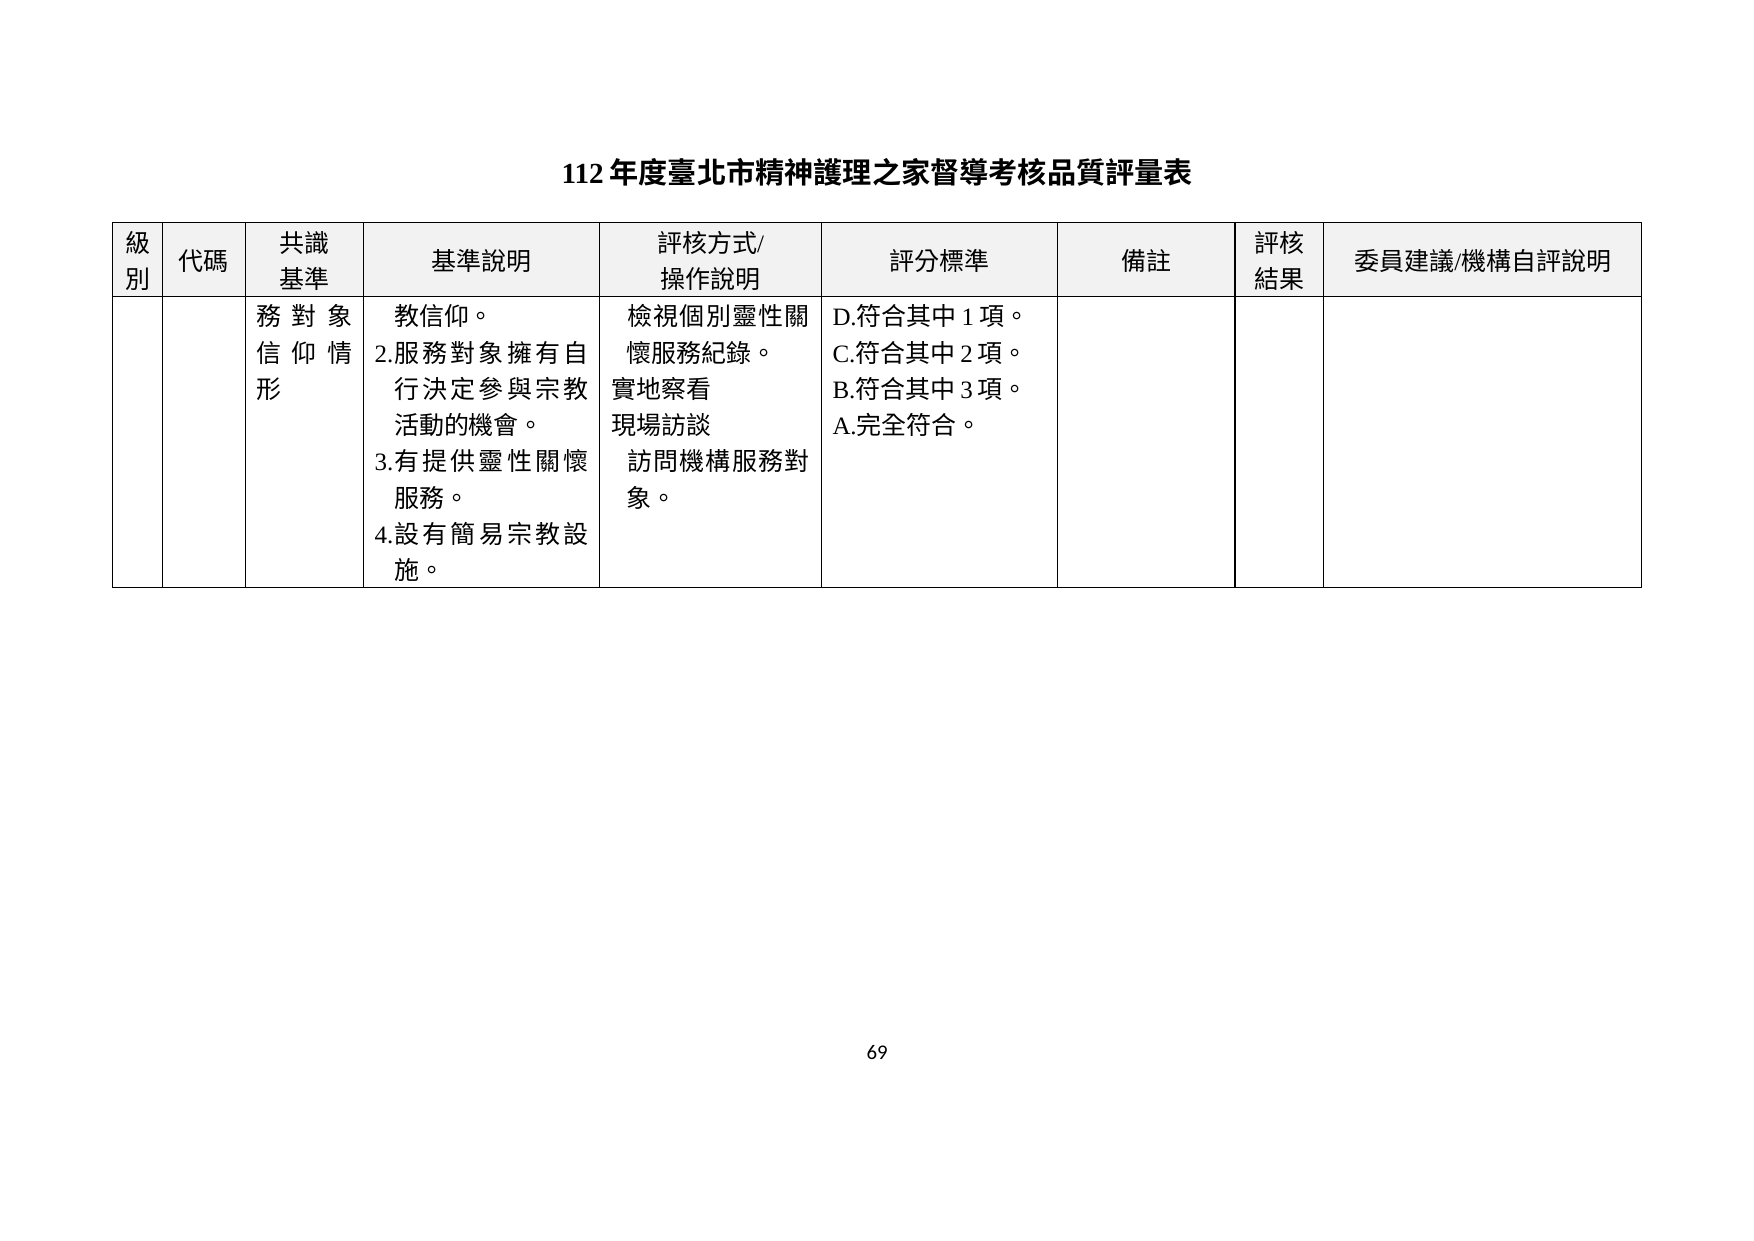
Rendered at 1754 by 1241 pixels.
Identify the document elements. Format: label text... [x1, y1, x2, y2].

table_header 共識 基準 [246, 223, 363, 296]
table_header 級別 [113, 223, 162, 296]
table_cell [1324, 297, 1641, 587]
table_header 基準說明 [364, 223, 599, 296]
table_cell [113, 297, 162, 587]
table_cell [163, 297, 245, 587]
table_header 評核方式/ 操作說明 [600, 223, 821, 296]
table_header 代碼 [163, 223, 245, 296]
table_cell 務對象信仰情形 [246, 297, 363, 587]
table_cell [1058, 297, 1234, 587]
table_cell 教信仰。 2. 服務對象擁有自行決定參與宗教活動的機會。 3. 有提供靈性關懷服務。 4. 設有簡易宗教設施。 [364, 297, 599, 587]
table_header 評核 結果 [1236, 223, 1323, 296]
table_header 評分標準 [822, 223, 1057, 296]
table_header 委員建議/機構自評說明 [1324, 223, 1641, 296]
table_cell 檢視個別靈性關懷服務紀錄。 實地察看 現場訪談 訪問機構服務對象。 [600, 297, 821, 587]
table_cell D.符合其中1項。 C.符合其中2項。 B.符合其中3項。 A.完全符合。 [822, 297, 1057, 587]
table_cell [1236, 297, 1323, 587]
table_header 備註 [1058, 223, 1234, 296]
